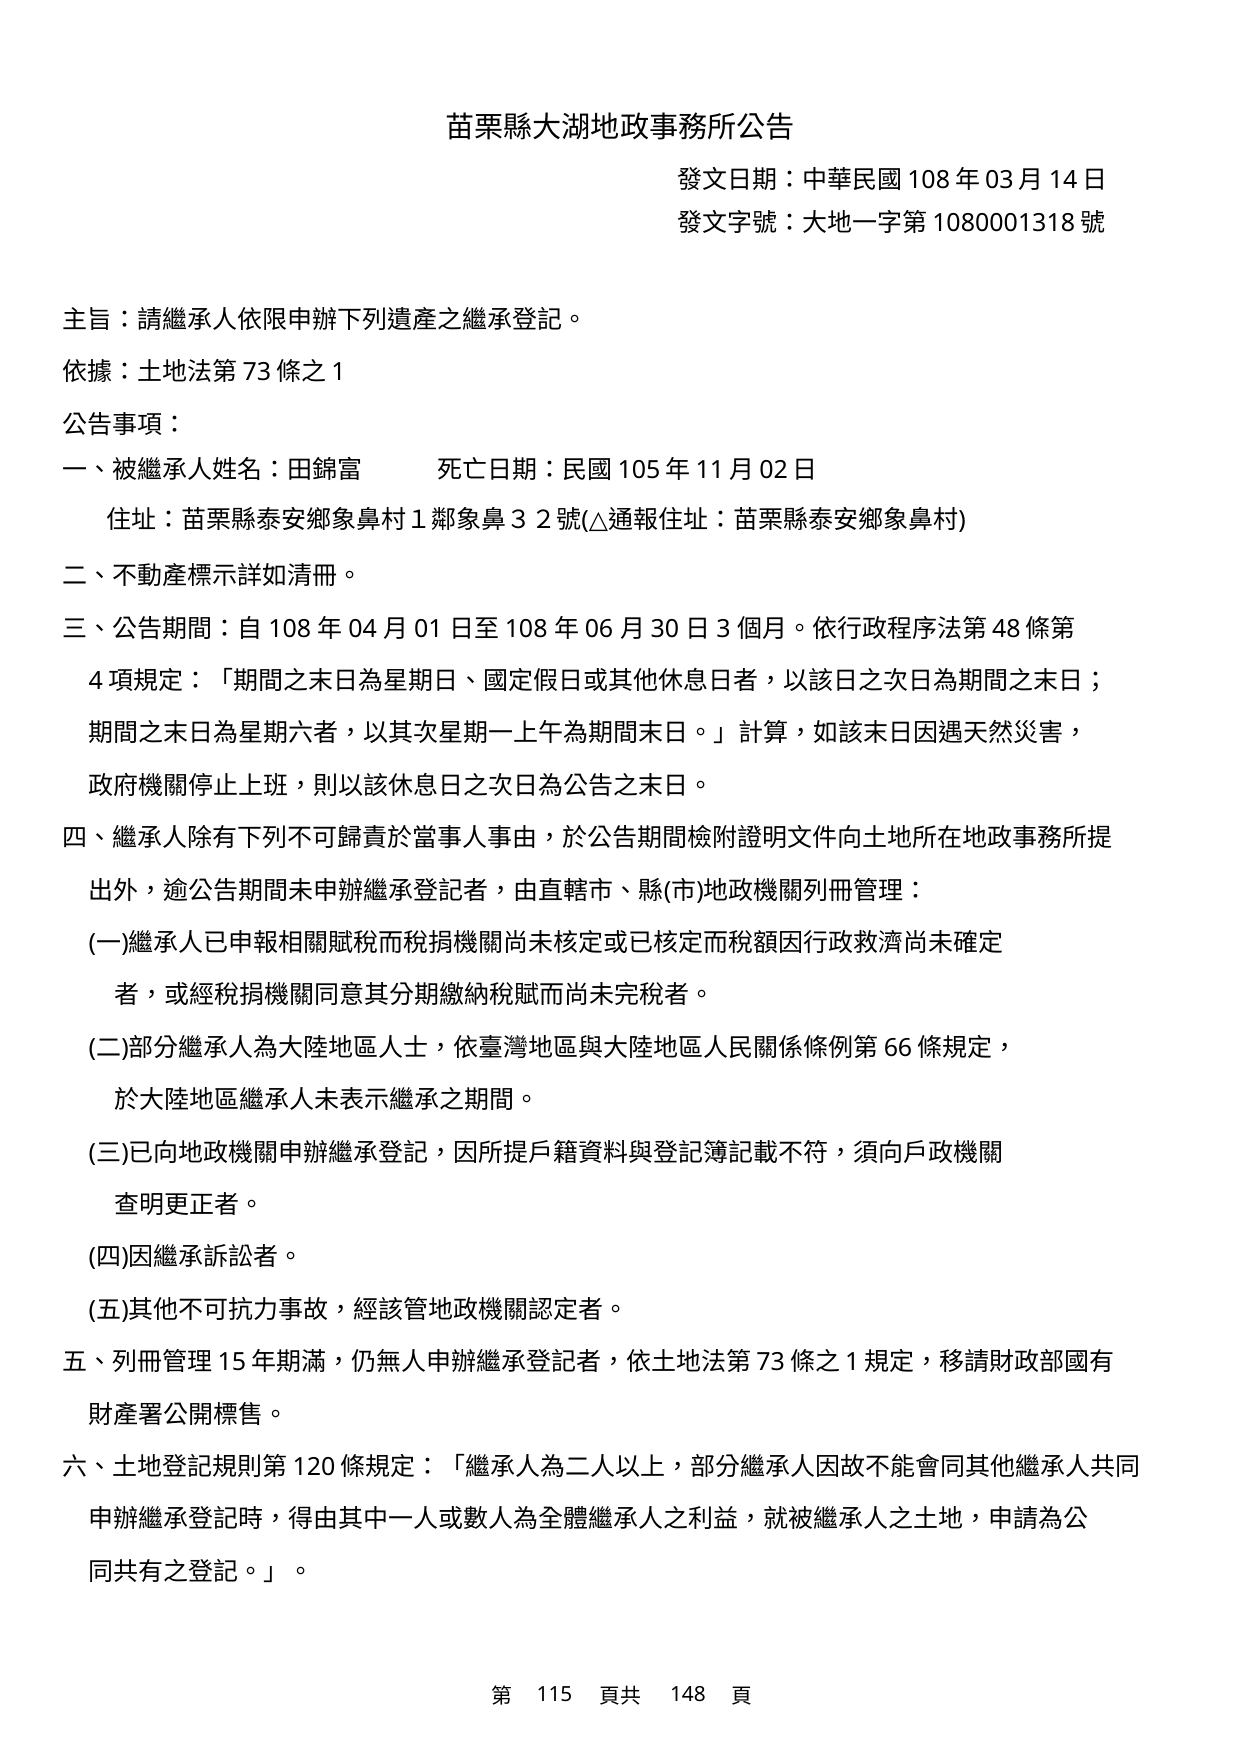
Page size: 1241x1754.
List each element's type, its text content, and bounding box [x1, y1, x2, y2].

text 115 [523, 1679, 585, 1708]
text 主旨：請繼承人依限申辦下列遺產之繼承登記。 依據：土地法第73條之1 公告事項： [62, 283, 1177, 441]
text 二、不動產標示詳如清冊。 三、公告期間：自 108 年 04 月 01 日至 108 年 06 月 30 日 3 個月。依行政程序法第48條第 4項規定：「期間之末日為星期日、國定假日或其他休息日者，以該日之次日為期間之末日； 期間之末日為星期六者，以其次星期一上午為期間末日。」計算，如該末日因遇天然災害， 政府機關停止上班，則以該休息日之次日為公告之末日。 四、繼承人除有下列不可歸責於當事人事由，於公告期間檢附證明文件向土地所在地政事務所提 出外，逾公告期間未申辦繼承登記者，由直轄市、縣(市)地政機關列冊管理： (一)繼承人已申報相關賦稅而稅捐機關尚未核定或已核定而稅額因行政救濟尚未確定 者，或經稅捐機關同意其分期繳納稅賦而尚未完稅者。 (二)部分繼承人為大陸地區人士，依臺灣地區與大陸地區人民關係條例第66條規定， 於大陸地區繼承人未表示繼承之期間。 (三)已向地政機關申辦繼承登記，因所提戶籍資料與登記簿記載不符，須向戶政機關 查明更正者。 (四)因繼承訴訟者。 (五)其他不可抗力事故，經該管地政機關認定者。 五、列冊管理15年期滿，仍無人申辦繼承登記者，依土地法第73條之1規定，移請財政部國有 財產署公開標售。 六、土地登記規則第120條規定：「繼承人為二人以上，部分繼承人因故不能會同其他繼承人共同 申辦繼承登記時，得由其中一人或數人為全體繼承人之利益，就被繼承人之土地，申請為公 同共有之登記。」。 [62, 539, 1177, 1587]
text 住址：苗栗縣泰安鄉象鼻村１鄰象鼻３２號(△通報住址：苗栗縣泰安鄉象鼻村) [106, 500, 1177, 539]
text 148 [654, 1679, 721, 1708]
text 發文字號：大地一字第1080001318號 [677, 202, 1177, 238]
text 一、被繼承人姓名：田錦富 死亡日期：民國105年11月02日 [62, 450, 1177, 486]
text 頁共 [585, 1679, 654, 1709]
text 頁 [721, 1679, 762, 1709]
text 苗栗縣大湖地政事務所公告 [62, 103, 1177, 146]
text 第 [481, 1679, 523, 1709]
text 發文日期：中華民國108年03月14日 [677, 160, 1177, 196]
